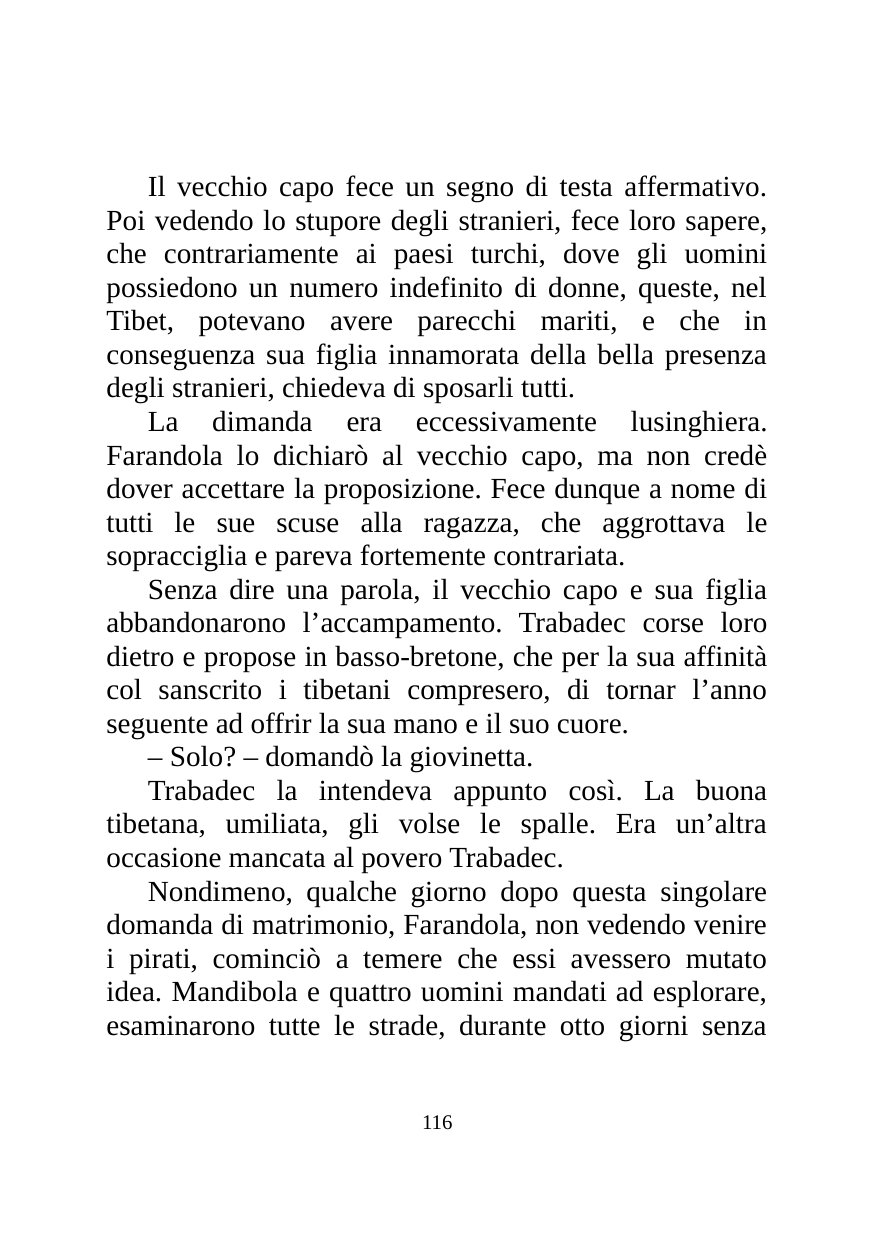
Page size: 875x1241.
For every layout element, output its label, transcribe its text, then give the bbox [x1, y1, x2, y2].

text Senza dire una parola, il vecchio capo e sua figlia abbandonarono l’accampamento. Trabadec corse loro dietro e propose in basso-bretone, che per la sua affinità col sanscrito i tibetani compresero, di tornar l’anno seguente ad offrir la sua mano e il suo cuore. [106, 572, 768, 739]
text Trabadec la intendeva appunto così. La buona tibetana, umiliata, gli volse le spalle. Era un’altra occasione mancata al povero Trabadec. [106, 773, 768, 874]
text Il vecchio capo fece un segno di testa affermativo. Poi vedendo lo stupore degli stranieri, fece loro sapere, che contrariamente ai paesi turchi, dove gli uomini possiedono un numero indefinito di donne, queste, nel Tibet, potevano avere parecchi mariti, e che in conseguenza sua figlia innamorata della bella presenza degli stranieri, chiedeva di sposarli tutti. [106, 169, 768, 404]
text Nondimeno, qualche giorno dopo questa singolare domanda di matrimonio, Farandola, non vedendo venire i pirati, cominciò a temere che essi avessero mutato idea. Mandibola e quattro uomini mandati ad esplorare, esaminarono tutte le strade, durante otto giorni senza [106, 874, 768, 1041]
text La dimanda era eccessivamente lusinghiera. Farandola lo dichiarò al vecchio capo, ma non credè dover accettare la proposizione. Fece dunque a nome di tutti le sue scuse alla ragazza, che aggrottava le sopracciglia e pareva fortemente contrariata. [106, 404, 768, 572]
text ‒ Solo? ‒ domandò la giovinetta. [106, 739, 768, 773]
